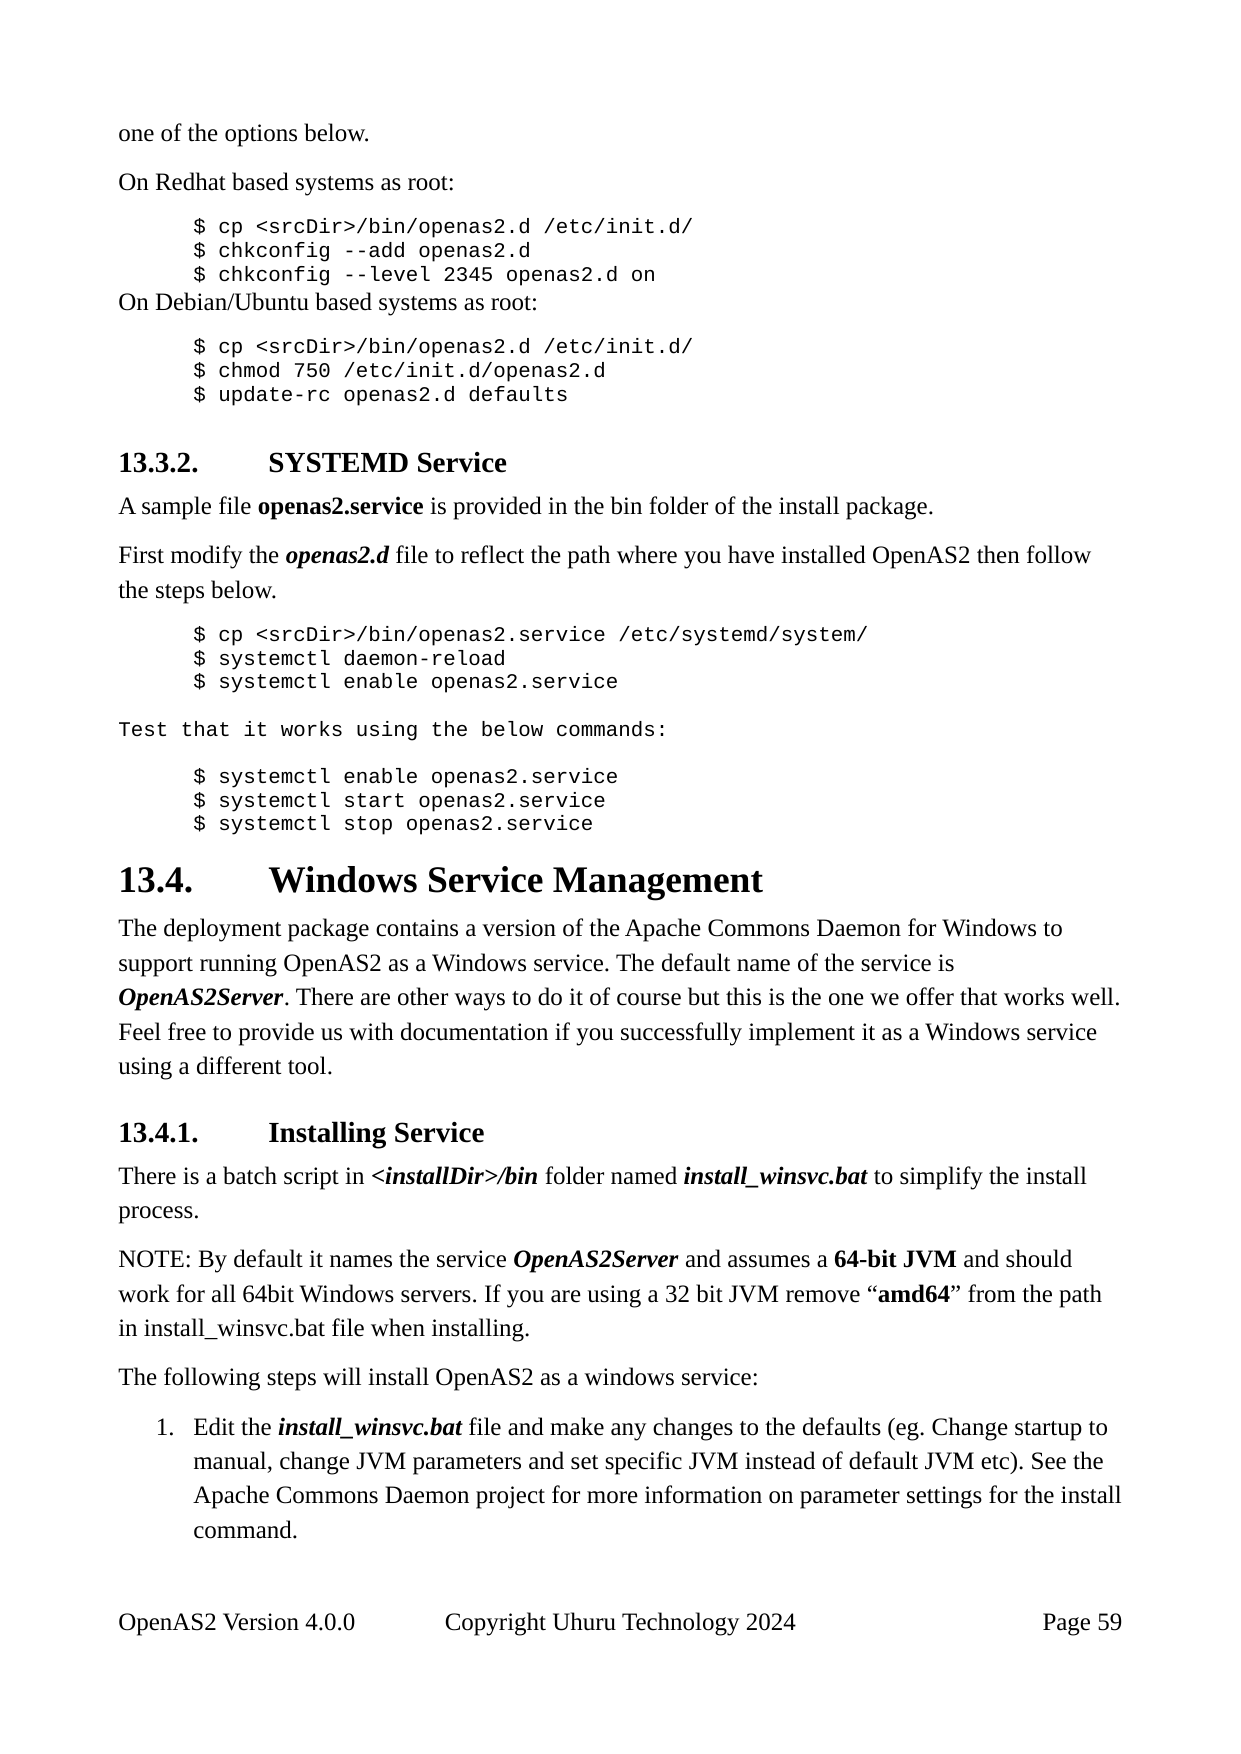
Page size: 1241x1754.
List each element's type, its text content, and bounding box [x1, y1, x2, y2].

text $ systemctl enable openas2.service $ systemctl start openas2.service $ systemctl stop openas2.service [193, 742, 1122, 837]
text $ chmod 750 /etc/init.d/openas2.d [193, 360, 1122, 383]
text $ update-rc openas2.d defaults [193, 383, 1122, 407]
text On Debian/Ubuntu based systems as root: [118, 287, 1122, 316]
text There is a batch script in <installDir>/bin folder named install_winsvc.bat to simplify the install process. [118, 1161, 1122, 1224]
text First modify the openas2.d file to reflect the path where you have installed OpenAS2 then follow the steps below. [118, 541, 1122, 604]
text $ systemctl daemon-reload [193, 648, 1122, 671]
text $ cp <srcDir>/bin/openas2.d /etc/init.d/ [193, 336, 1122, 360]
text $ chkconfig --level 2345 openas2.d on [193, 263, 1122, 287]
text one of the options below. [118, 118, 1122, 147]
text $ systemctl enable openas2.service [193, 671, 1122, 695]
text The deployment package contains a version of the Apache Commons Daemon for Windows to support running OpenAS2 as a Windows service. The default name of the service is OpenAS2Server. There are other ways to do it of course but this is the one we offer that works well. Feel free to provide us with documentation if you successfully implement it as a Windows service using a different tool. [118, 913, 1122, 1080]
text NOTE: By default it names the service OpenAS2Server and assumes a 64-bit JVM and should work for all 64bit Windows servers. If you are using a 32 bit JVM remove “amd64” from the path in install_winsvc.bat file when installing. [118, 1244, 1122, 1342]
subtitle SYSTEMD Service [118, 445, 1122, 479]
text The following steps will install OpenAS2 as a windows service: [118, 1362, 1122, 1391]
subtitle Installing Service [118, 1115, 1122, 1148]
text Test that it works using the below commands: [118, 719, 1122, 742]
text $ chkconfig --add openas2.d [193, 240, 1122, 263]
text $ cp <srcDir>/bin/openas2.service /etc/systemd/system/ [193, 624, 1122, 648]
text A sample file openas2.service is provided in the bin folder of the install package. [118, 491, 1122, 520]
subtitle Windows Service Management [118, 858, 1122, 901]
text $ cp <srcDir>/bin/openas2.d /etc/init.d/ [193, 216, 1122, 240]
list Edit the install_winsvc.bat file and make any changes to the defaults (eg. Change startup to manual, change JVM parameters and set specific JVM instead of default JVM etc). See the Apache Commons Daemon project for more information on parameter settings for the install command. [156, 1412, 1122, 1544]
text On Redhat based systems as root: [118, 167, 1122, 196]
